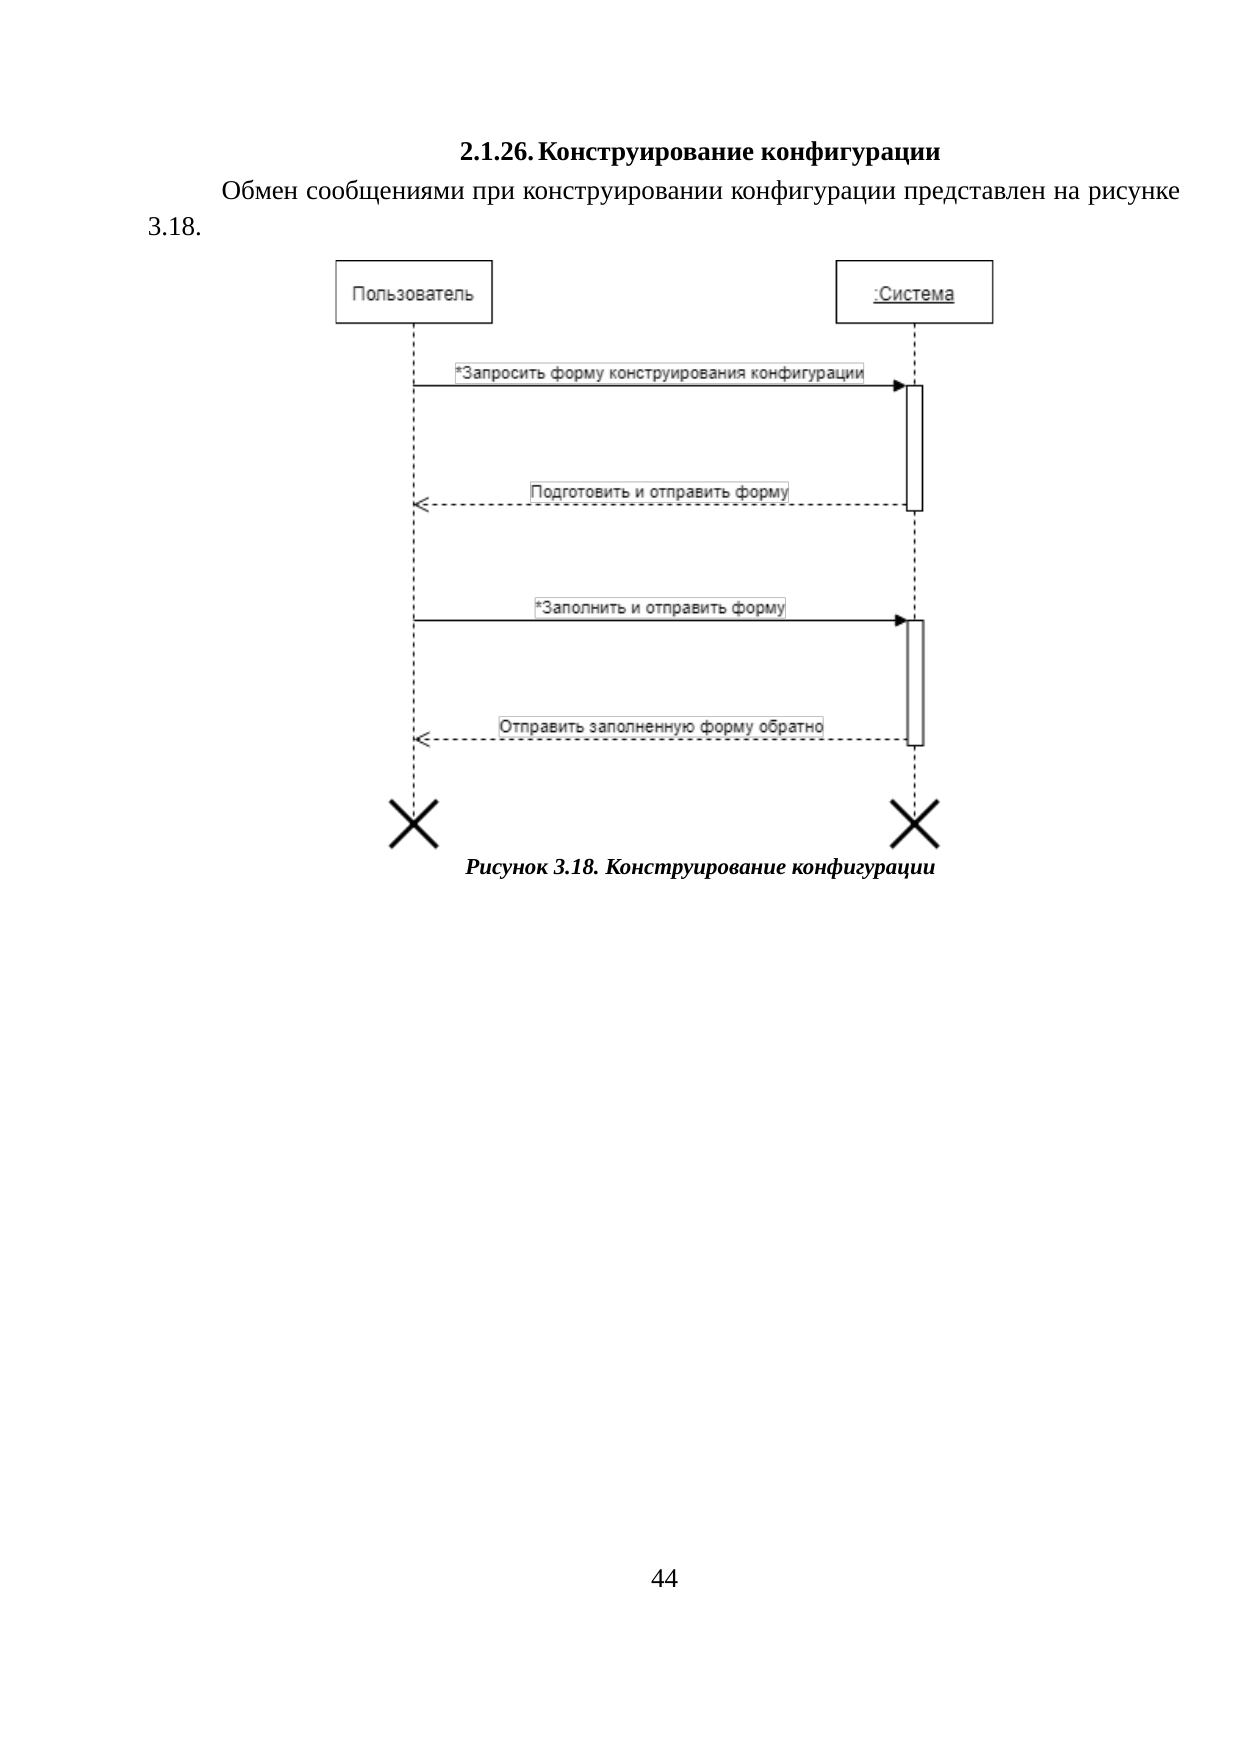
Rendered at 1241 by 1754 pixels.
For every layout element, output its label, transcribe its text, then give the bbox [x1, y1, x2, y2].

picture [335, 260, 994, 850]
text Обмен сообщениями при конструировании конфигурации представлен на рисунке 3.18. [148, 174, 1181, 241]
text Рисунок 3.18. Конструирование конфигурации [148, 850, 1181, 879]
subtitle Конструирование конфигурации [213, 135, 1181, 166]
